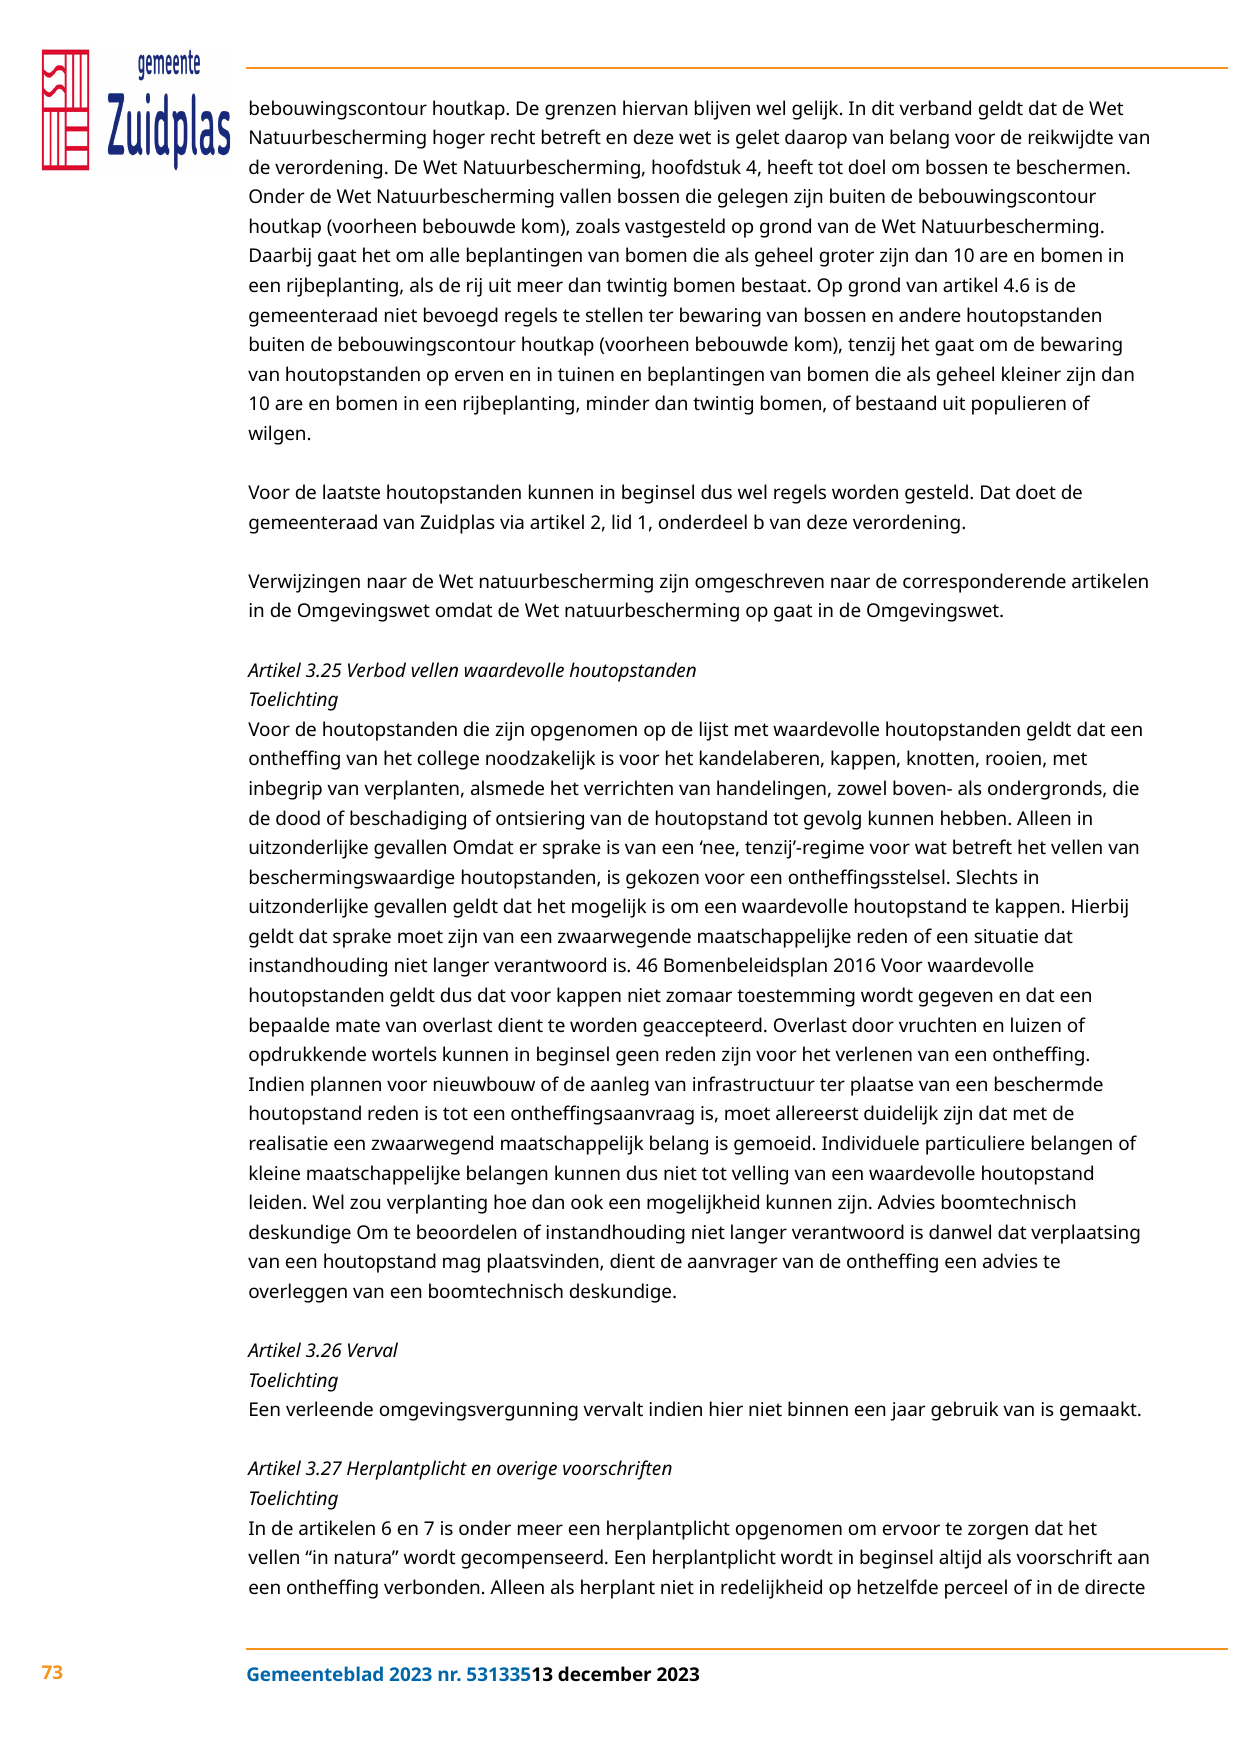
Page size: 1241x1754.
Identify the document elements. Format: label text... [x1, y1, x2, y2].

text Artikel 3.27 Herplantplicht en overige voorschriften [248, 1456, 1152, 1481]
text Voor de laatste houtopstanden kunnen in beginsel dus wel regels worden gesteld. Dat doet de gemeenteraad van Zuidplas via artikel 2, lid 1, onderdeel b van deze verordening. [248, 479, 1152, 535]
text Toelichting [248, 1367, 1152, 1393]
text Toelichting [248, 1485, 1152, 1511]
text Artikel 3.26 Verval [248, 1337, 1152, 1363]
text bebouwingscontour houtkap. De grenzen hiervan blijven wel gelijk. In dit verband geldt dat de Wet Natuurbescherming hoger recht betreft en deze wet is gelet daarop van belang voor de reikwijdte van de verordening. De Wet Natuurbescherming, hoofdstuk 4, heeft tot doel om bossen te beschermen. Onder de Wet Natuurbescherming vallen bossen die gelegen zijn buiten de bebouwingscontour houtkap (voorheen bebouwde kom), zoals vastgesteld op grond van de Wet Natuurbescherming. Daarbij gaat het om alle beplantingen van bomen die als geheel groter zijn dan 10 are en bomen in een rijbeplanting, als de rij uit meer dan twintig bomen bestaat. Op grond van artikel 4.6 is de gemeenteraad niet bevoegd regels te stellen ter bewaring van bossen en andere houtopstanden buiten de bebouwingscontour houtkap (voorheen bebouwde kom), tenzij het gaat om de bewaring van houtopstanden op erven en in tuinen en beplantingen van bomen die als geheel kleiner zijn dan 10 are en bomen in een rijbeplanting, minder dan twintig bomen, of bestaand uit populieren of wilgen. [248, 95, 1152, 446]
text Voor de houtopstanden die zijn opgenomen op de lijst met waardevolle houtopstanden geldt dat een ontheffing van het college noodzakelijk is voor het kandelaberen, kappen, knotten, rooien, met inbegrip van verplanten, alsmede het verrichten van handelingen, zowel boven- als ondergronds, die de dood of beschadiging of ontsiering van de houtopstand tot gevolg kunnen hebben. Alleen in uitzonderlijke gevallen Omdat er sprake is van een ‘nee, tenzij’-regime voor wat betreft het vellen van beschermingswaardige houtopstanden, is gekozen voor een ontheffingsstelsel. Slechts in uitzonderlijke gevallen geldt dat het mogelijk is om een waardevolle houtopstand te kappen. Hierbij geldt dat sprake moet zijn van een zwaarwegende maatschappelijke reden of een situatie dat instandhouding niet langer verantwoord is. 46 Bomenbeleidsplan 2016 Voor waardevolle houtopstanden geldt dus dat voor kappen niet zomaar toestemming wordt gegeven en dat een bepaalde mate van overlast dient te worden geaccepteerd. Overlast door vruchten en luizen of opdrukkende wortels kunnen in beginsel geen reden zijn voor het verlenen van een ontheffing. Indien plannen voor nieuwbouw of de aanleg van infrastructuur ter plaatse van een beschermde houtopstand reden is tot een ontheffingsaanvraag is, moet allereerst duidelijk zijn dat met de realisatie een zwaarwegend maatschappelijk belang is gemoeid. Individuele particuliere belangen of kleine maatschappelijke belangen kunnen dus niet tot velling van een waardevolle houtopstand leiden. Wel zou verplanting hoe dan ook een mogelijkheid kunnen zijn. Advies boomtechnisch deskundige Om te beoordelen of instandhouding niet langer verantwoord is danwel dat verplaatsing van een houtopstand mag plaatsvinden, dient de aanvrager van de ontheffing een advies te overleggen van een boomtechnisch deskundige. [248, 716, 1152, 1304]
text Een verleende omgevingsvergunning vervalt indien hier niet binnen een jaar gebruik van is gemaakt. [248, 1396, 1152, 1422]
text Verwijzingen naar de Wet natuurbescherming zijn omgeschreven naar de corresponderende artikelen in de Omgevingswet omdat de Wet natuurbescherming op gaat in de Omgevingswet. [248, 568, 1152, 623]
text Artikel 3.25 Verbod vellen waardevolle houtopstanden [248, 657, 1152, 683]
text Toelichting [248, 686, 1152, 712]
text In de artikelen 6 en 7 is onder meer een herplantplicht opgenomen om ervoor te zorgen dat het vellen “in natura” wordt gecompenseerd. Een herplantplicht wordt in beginsel altijd als voorschrift aan een ontheffing verbonden. Alleen als herplant niet in redelijkheid op hetzelfde perceel of in de directe [248, 1515, 1152, 1600]
picture [41, 47, 231, 172]
